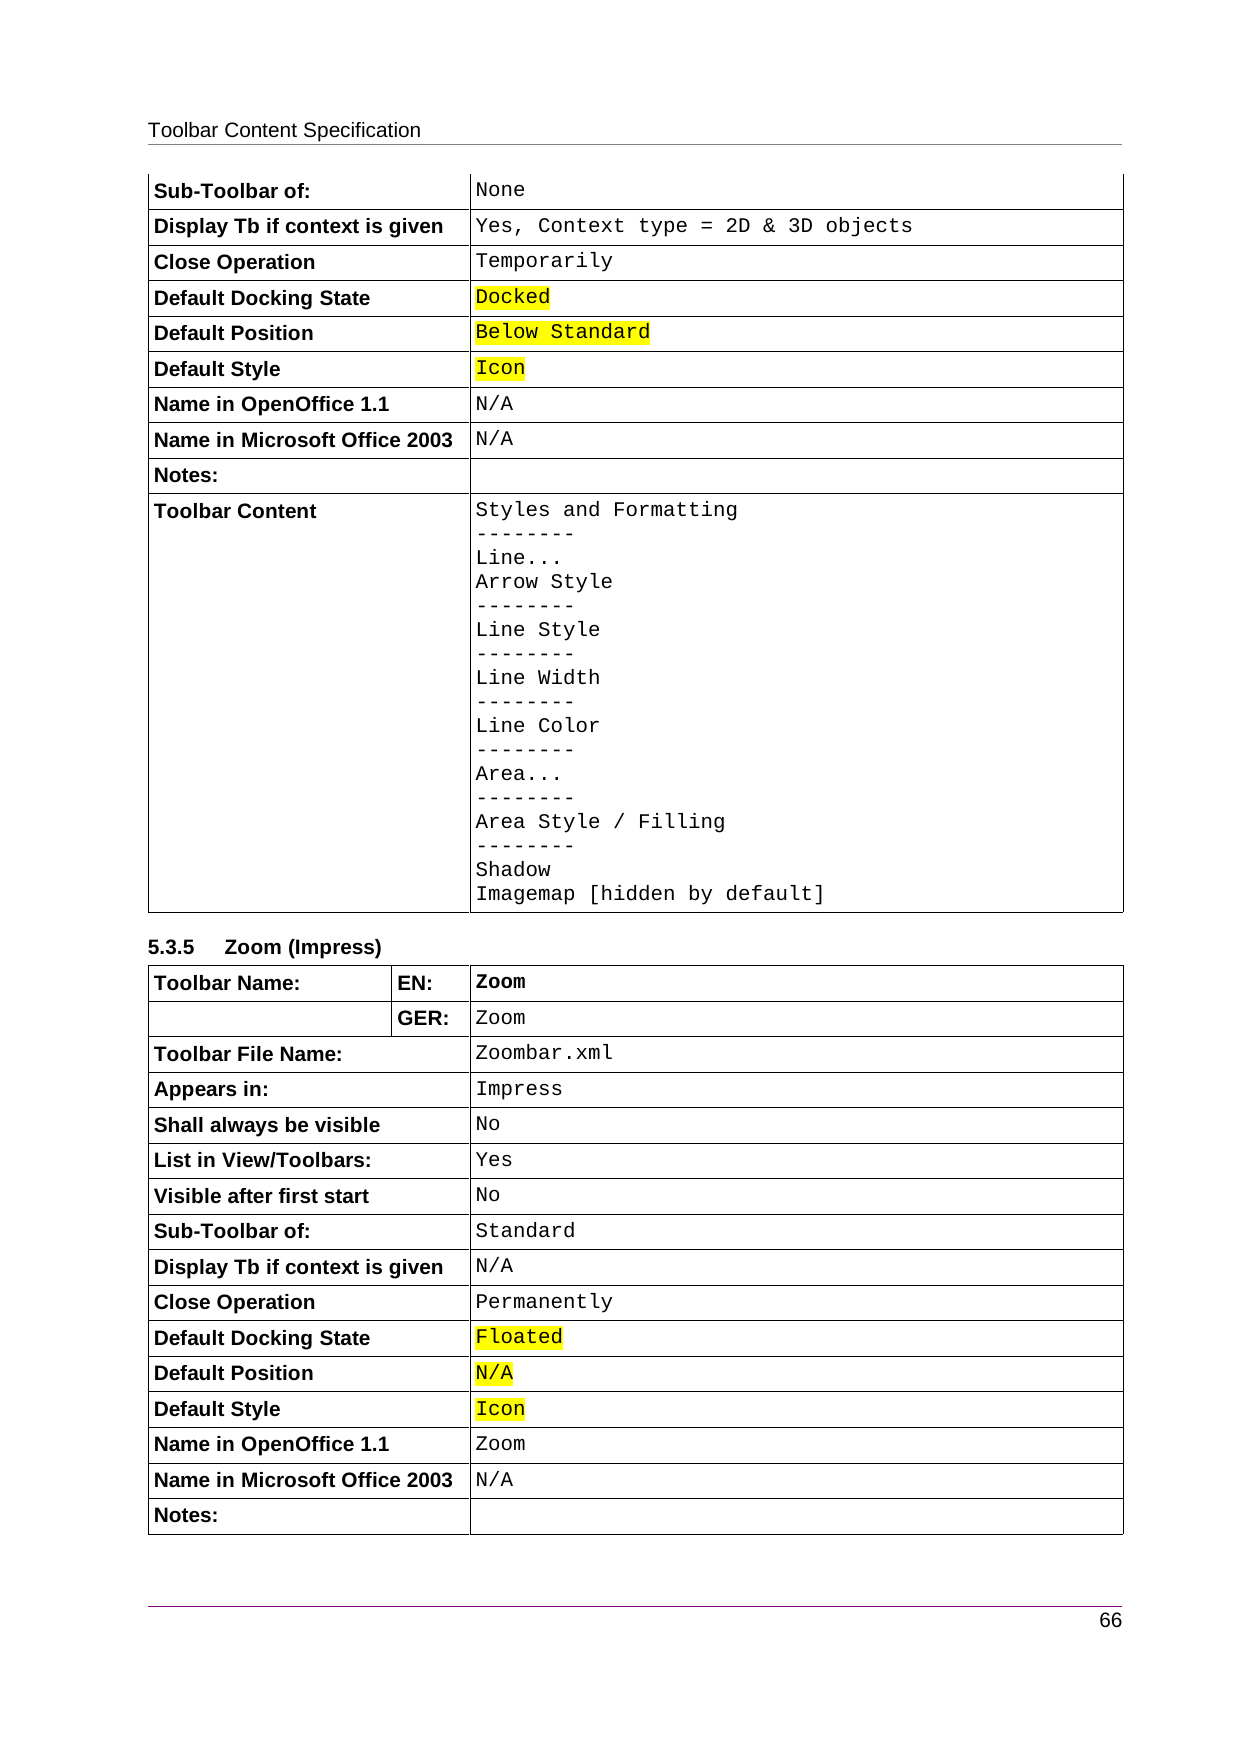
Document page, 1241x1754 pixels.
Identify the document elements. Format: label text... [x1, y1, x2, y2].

table_cell Icon [471, 1392, 1123, 1427]
table_cell Default Position [149, 1357, 469, 1391]
table_cell Zoombar.xml [471, 1037, 1123, 1072]
table_cell Notes: [149, 459, 469, 493]
table_cell Default Position [149, 317, 469, 351]
table_cell [149, 1002, 391, 1036]
table_cell Styles and Formatting -------- Line... Arrow Style -------- Line Style -------- Line Width -------- Line Color -------- Area... -------- Area Style / Filling -------- Shadow Imagemap [hidden by default] [471, 494, 1123, 912]
table_cell Appears in: [149, 1073, 469, 1107]
table_cell Name in OpenOffice 1.1 [149, 388, 469, 422]
table_cell Standard [471, 1215, 1123, 1249]
table_cell Default Style [149, 1392, 469, 1427]
table_cell N/A [471, 1357, 1123, 1391]
table_cell Docked [471, 281, 1123, 316]
table_cell N/A [471, 1464, 1123, 1498]
table_cell N/A [471, 1250, 1123, 1285]
table_cell N/A [471, 423, 1123, 458]
table_cell Zoom [471, 1002, 1123, 1036]
table_cell Close Operation [149, 1286, 469, 1320]
table_cell Zoom [471, 1428, 1123, 1463]
table_cell Visible after first start [149, 1179, 469, 1214]
table_cell Default Style [149, 352, 469, 387]
table_cell No [471, 1108, 1123, 1143]
table_cell [471, 459, 1123, 493]
table_header Zoom [471, 966, 1123, 1001]
table_cell Icon [471, 352, 1123, 387]
table_cell Name in Microsoft Office 2003 [149, 1464, 469, 1498]
table_cell Display Tb if context is given [149, 1250, 469, 1285]
table_cell Notes: [149, 1499, 469, 1534]
table_cell Default Docking State [149, 281, 469, 316]
table_cell Sub-Toolbar of: [149, 1215, 469, 1249]
table_cell Close Operation [149, 246, 469, 280]
table_cell Yes, Context type = 2D & 3D objects [471, 210, 1123, 245]
table_cell Floated [471, 1321, 1123, 1356]
table_cell [471, 1499, 1123, 1534]
table_cell Toolbar File Name: [149, 1037, 469, 1072]
table_cell N/A [471, 388, 1123, 422]
table_cell Temporarily [471, 246, 1123, 280]
table_cell Shall always be visible [149, 1108, 469, 1143]
table_cell Sub-Toolbar of: [149, 174, 469, 209]
table_cell Below Standard [471, 317, 1123, 351]
table_cell List in View/Toolbars: [149, 1144, 469, 1178]
table_cell Permanently [471, 1286, 1123, 1320]
table_cell GER: [392, 1002, 469, 1036]
table_header Toolbar Name: [149, 966, 391, 1001]
table_header EN: [392, 966, 469, 1001]
table_cell None [471, 174, 1123, 209]
table_cell Default Docking State [149, 1321, 469, 1356]
table_cell Impress [471, 1073, 1123, 1107]
table_cell Toolbar Content [149, 494, 469, 912]
subtitle Zoom (Impress) [148, 936, 1122, 959]
table_cell No [471, 1179, 1123, 1214]
table_cell Name in Microsoft Office 2003 [149, 423, 469, 458]
table_cell Name in OpenOffice 1.1 [149, 1428, 469, 1463]
table_cell Display Tb if context is given [149, 210, 469, 245]
table_cell Yes [471, 1144, 1123, 1178]
